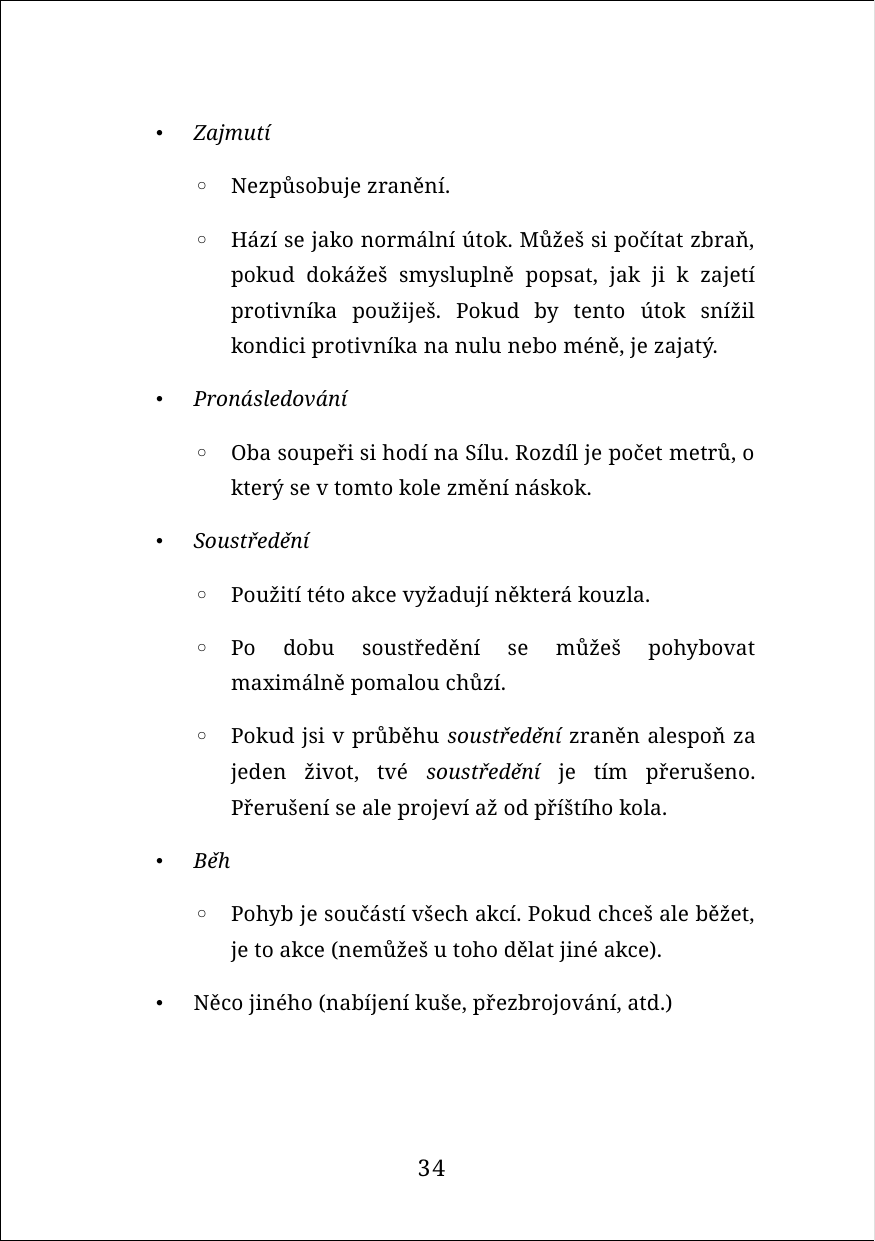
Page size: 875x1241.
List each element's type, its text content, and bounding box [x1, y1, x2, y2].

list Pohyb je součástí všech akcí. Pokud chceš ale běžet, je to akce (nemůžeš u toho dělat jiné akce). [193, 899, 756, 963]
list Po dobu soustředění se můžeš pohybovat maximálně pomalou chůzí. [193, 633, 756, 697]
list Pokud jsi v průběhu soustředění zraněn alespoň za jeden život, tvé soustředění je tím přerušeno. Přerušení se ale projeví až od příštího kola. [193, 722, 756, 821]
list Oba soupeři si hodí na Sílu. Rozdíl je počet metrů, o který se v tomto kole změní náskok. [193, 438, 756, 502]
list Soustředění [156, 526, 756, 555]
list Hází se jako normální útok. Můžeš si počítat zbraň, pokud dokážeš smysluplně popsat, jak ji k zajetí protivníka použiješ. Pokud by tento útok snížil kondici protivníka na nulu nebo méně, je zajatý. [193, 225, 756, 360]
list Použití této akce vyžadují některá kouzla. [193, 580, 756, 608]
list Nezpůsobuje zranění. [193, 171, 756, 200]
list Běh [156, 846, 756, 874]
list Něco jiného (nabíjení kuše, přezbrojování, atd.) [156, 988, 756, 1016]
list Zajmutí [156, 118, 756, 147]
list Pronásledování [156, 384, 756, 413]
